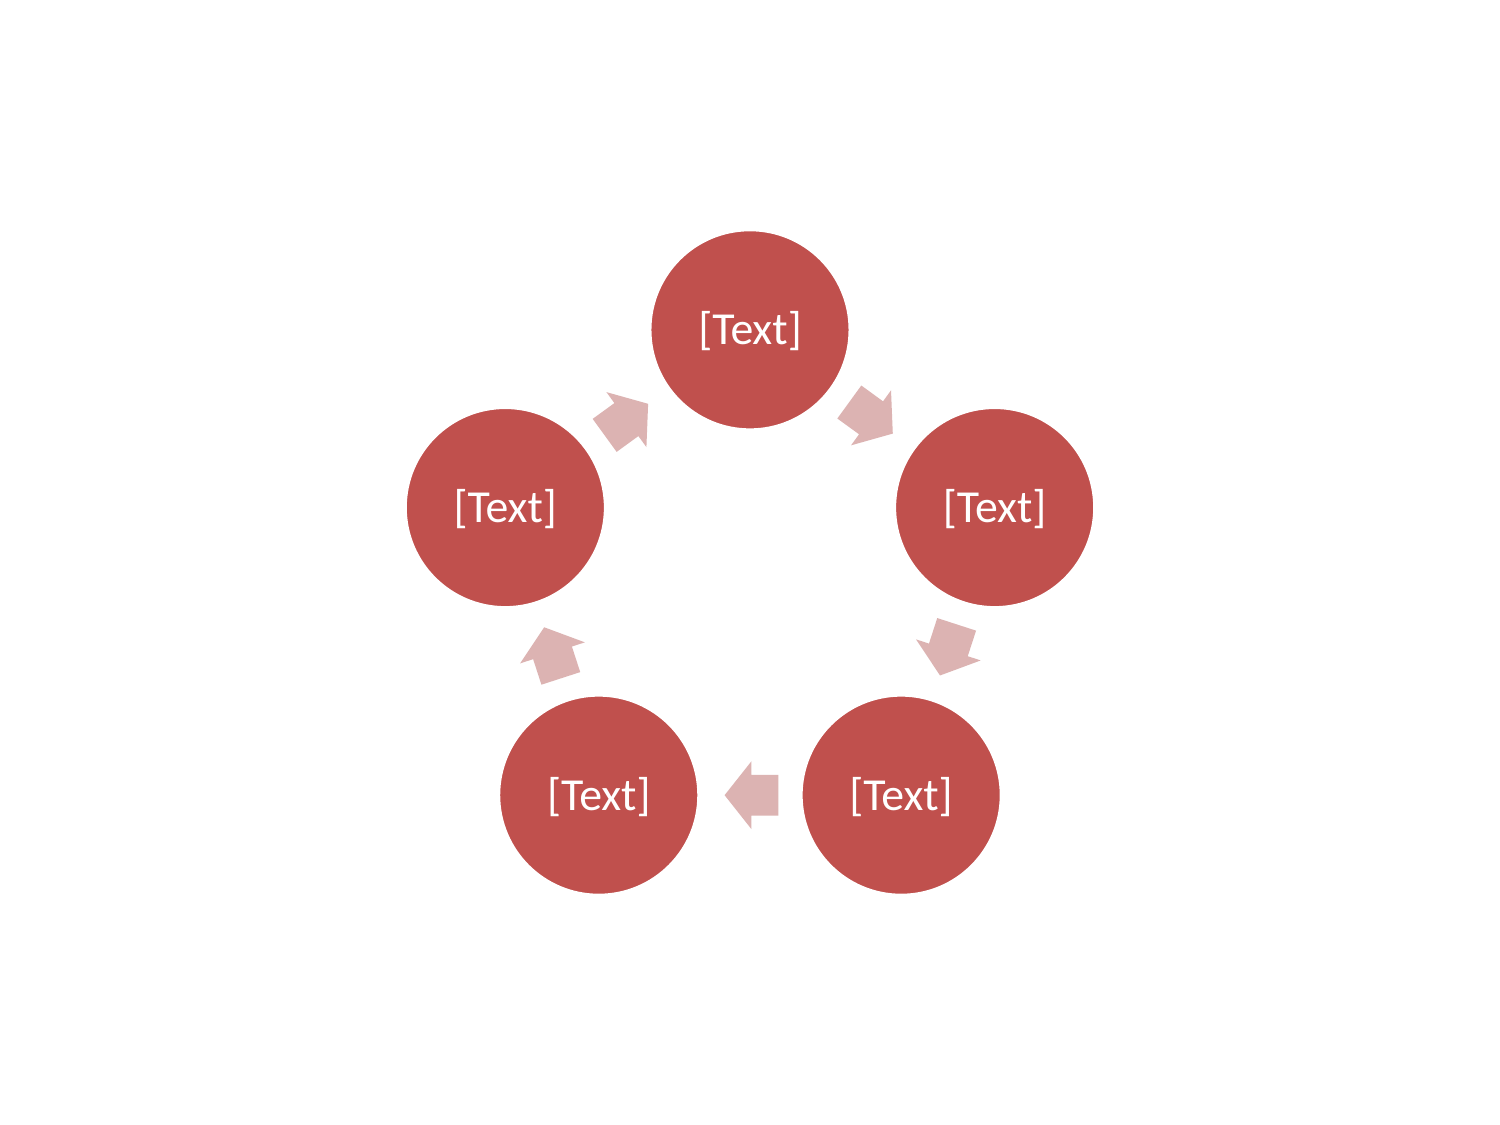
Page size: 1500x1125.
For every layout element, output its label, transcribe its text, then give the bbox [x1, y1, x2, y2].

text_box [Text] [649, 229, 851, 431]
text_box [Text] [498, 694, 700, 896]
text_box [520, 627, 585, 685]
text_box [592, 392, 649, 452]
text_box [Text] [894, 406, 1096, 609]
text_box [837, 385, 893, 446]
text_box [Text] [404, 406, 606, 609]
text_box [Text] [800, 694, 1002, 896]
text_box [724, 761, 779, 830]
text_box [916, 618, 981, 676]
